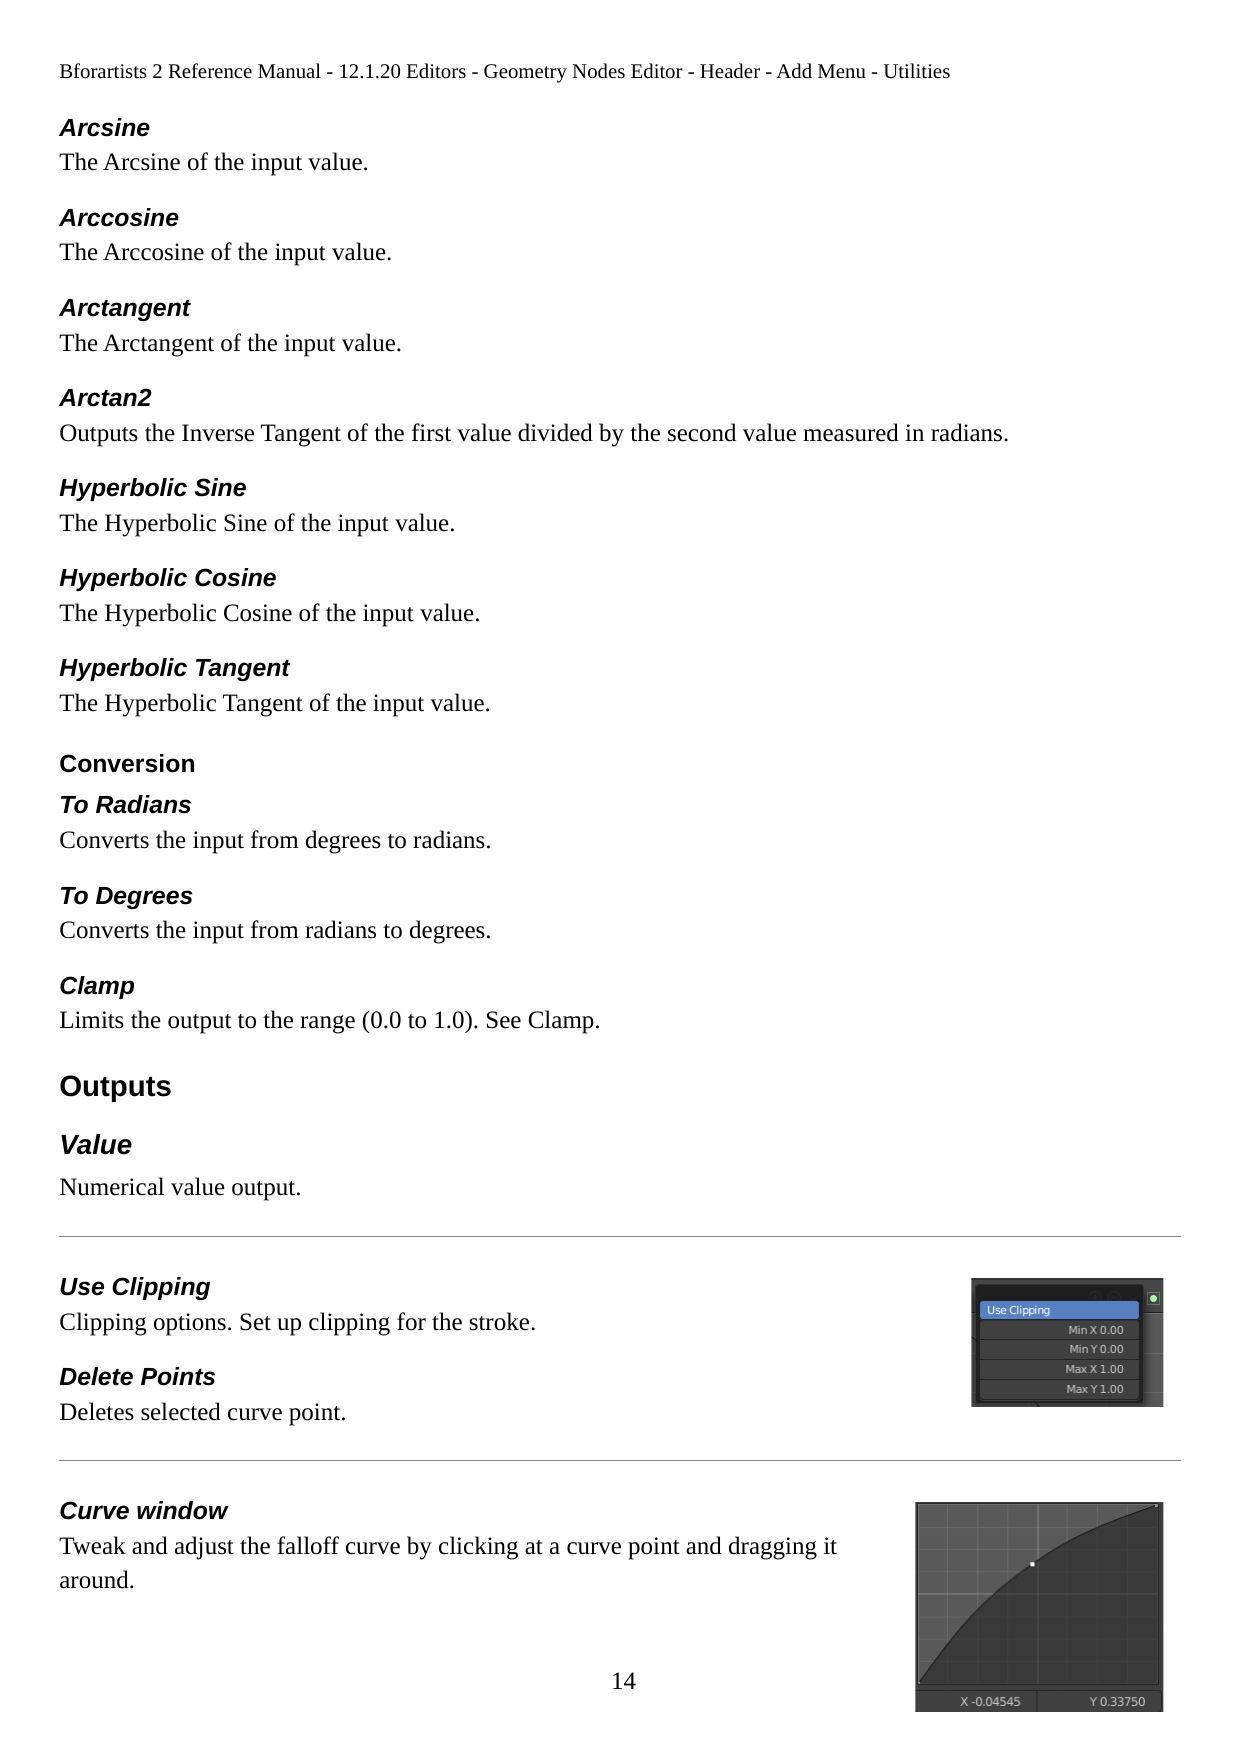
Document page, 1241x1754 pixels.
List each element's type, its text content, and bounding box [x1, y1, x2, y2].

text Limits the output to the range (0.0 to 1.0). See Clamp. [59, 1006, 1181, 1034]
text The Arctangent of the input value. [59, 328, 1181, 356]
subtitle Hyperbolic Tangent [59, 653, 1181, 682]
text Converts the input from radians to degrees. [59, 916, 1181, 944]
text Clipping options. Set up clipping for the stroke. [59, 1307, 971, 1335]
subtitle Conversion [59, 749, 1181, 778]
text Tweak and adjust the falloff curve by clicking at a curve point and dragging it around. [59, 1531, 915, 1594]
text The Hyperbolic Tangent of the input value. [59, 688, 1181, 717]
picture [915, 1502, 1164, 1712]
text The Hyperbolic Sine of the input value. [59, 508, 1181, 537]
subtitle Arccosine [59, 203, 1181, 231]
text Outputs the Inverse Tangent of the first value divided by the second value measured in radians. [59, 418, 1181, 446]
text The Arccosine of the input value. [59, 237, 1181, 266]
subtitle Arcsine [59, 113, 1181, 141]
subtitle Delete Points [59, 1362, 971, 1391]
text Deletes selected curve point. [59, 1397, 1181, 1426]
subtitle To Radians [59, 791, 1181, 819]
subtitle Arctangent [59, 293, 1181, 321]
subtitle Arctan2 [59, 383, 1181, 411]
text The Hyperbolic Cosine of the input value. [59, 598, 1181, 627]
subtitle [1164, 1362, 1181, 1391]
subtitle To Degrees [59, 881, 1181, 909]
subtitle Use Clipping [59, 1272, 1181, 1300]
subtitle Value [59, 1128, 1181, 1160]
subtitle Hyperbolic Sine [59, 473, 1181, 502]
text The Arcsine of the input value. [59, 147, 1181, 176]
subtitle Hyperbolic Cosine [59, 563, 1181, 592]
subtitle Curve window [59, 1496, 1181, 1525]
picture [971, 1278, 1164, 1407]
subtitle Outputs [59, 1069, 1181, 1103]
text Numerical value output. [59, 1172, 1181, 1201]
text Converts the input from degrees to radians. [59, 825, 1181, 854]
subtitle Clamp [59, 971, 1181, 999]
